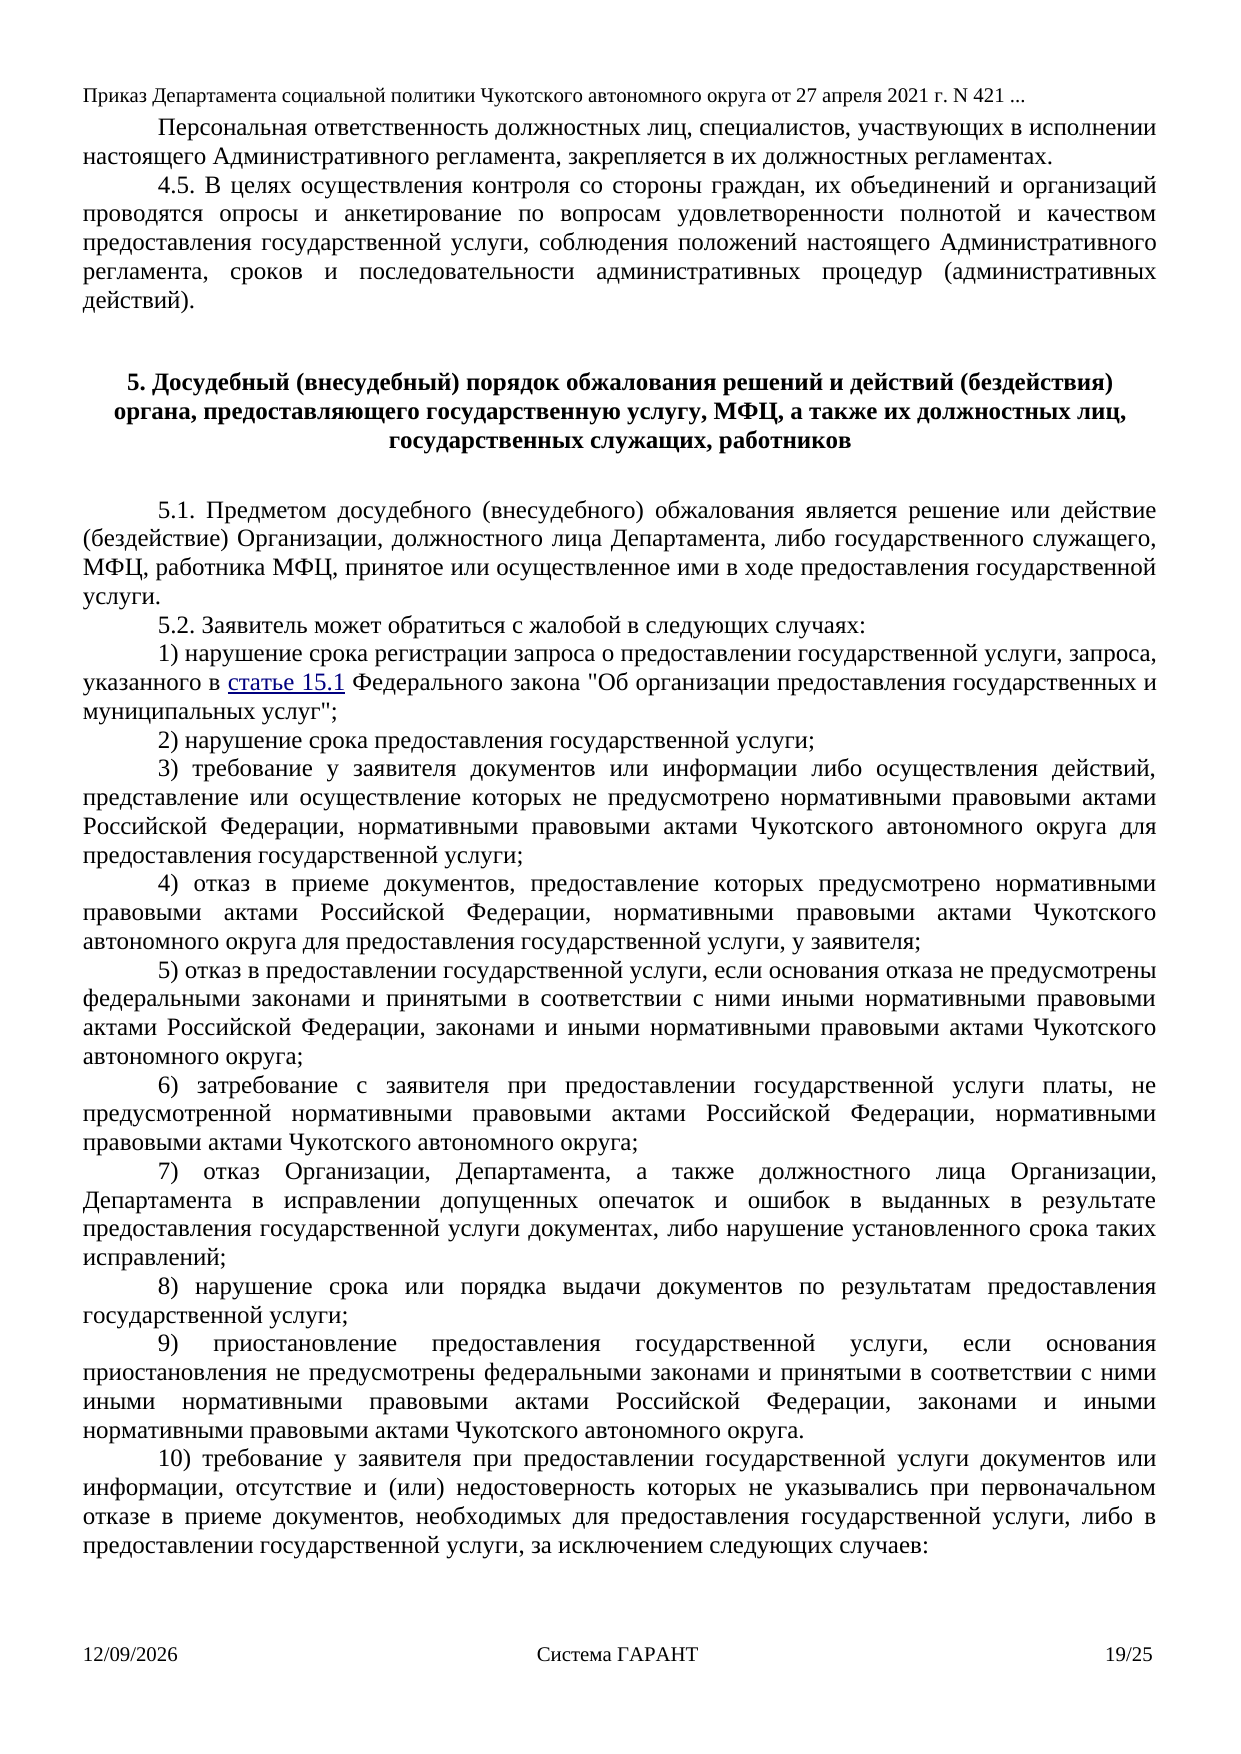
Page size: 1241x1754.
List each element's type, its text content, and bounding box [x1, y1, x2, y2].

text 1) нарушение срока регистрации запроса о предоставлении государственной услуги, запроса, указанного в статье 15.1 Федерального закона "Об организации предоставления государственных и муниципальных услуг"; [83, 638, 1157, 725]
text 2) нарушение срока предоставления государственной услуги; [83, 725, 1157, 753]
text 9) приостановление предоставления государственной услуги, если основания приостановления не предусмотрены федеральными законами и принятыми в соответствии с ними иными нормативными правовыми актами Российской Федерации, законами и иными нормативными правовыми актами Чукотского автономного округа. [83, 1328, 1157, 1443]
text 3) требование у заявителя документов или информации либо осуществления действий, представление или осуществление которых не предусмотрено нормативными правовыми актами Российской Федерации, нормативными правовыми актами Чукотского автономного округа для предоставления государственной услуги; [83, 753, 1157, 868]
text 5.2. Заявитель может обратиться с жалобой в следующих случаях: [83, 610, 1157, 638]
text 7) отказ Организации, Департамента, а также должностного лица Организации, Департамента в исправлении допущенных опечаток и ошибок в выданных в результате предоставления государственной услуги документах, либо нарушение установленного срока таких исправлений; [83, 1156, 1157, 1271]
subtitle 5. Досудебный (внесудебный) порядок обжалования решений и действий (бездействия) органа, предоставляющего государственную услугу, МФЦ, а также их должностных лиц, государственных служащих, работников [83, 367, 1157, 453]
text 6) затребование с заявителя при предоставлении государственной услуги платы, не предусмотренной нормативными правовыми актами Российской Федерации, нормативными правовыми актами Чукотского автономного округа; [83, 1070, 1157, 1156]
text 4) отказ в приеме документов, предоставление которых предусмотрено нормативными правовыми актами Российской Федерации, нормативными правовыми актами Чукотского автономного округа для предоставления государственной услуги, у заявителя; [83, 868, 1157, 955]
text 8) нарушение срока или порядка выдачи документов по результатам предоставления государственной услуги; [83, 1271, 1157, 1328]
text 4.5. В целях осуществления контроля со стороны граждан, их объединений и организаций проводятся опросы и анкетирование по вопросам удовлетворенности полнотой и качеством предоставления государственной услуги, соблюдения положений настоящего Административного регламента, сроков и последовательности административных процедур (административных действий). [83, 170, 1157, 313]
text 5.1. Предметом досудебного (внесудебного) обжалования является решение или действие (бездействие) Организации, должностного лица Департамента, либо государственного служащего, МФЦ, работника МФЦ, принятое или осуществленное ими в ходе предоставления государственной услуги. [83, 495, 1157, 610]
text 5) отказ в предоставлении государственной услуги, если основания отказа не предусмотрены федеральными законами и принятыми в соответствии с ними иными нормативными правовыми актами Российской Федерации, законами и иными нормативными правовыми актами Чукотского автономного округа; [83, 955, 1157, 1070]
text 10) требование у заявителя при предоставлении государственной услуги документов или информации, отсутствие и (или) недостоверность которых не указывались при первоначальном отказе в приеме документов, необходимых для предоставления государственной услуги, либо в предоставлении государственной услуги, за исключением следующих случаев: [83, 1443, 1157, 1558]
text Персональная ответственность должностных лиц, специалистов, участвующих в исполнении настоящего Административного регламента, закрепляется в их должностных регламентах. [83, 112, 1157, 170]
